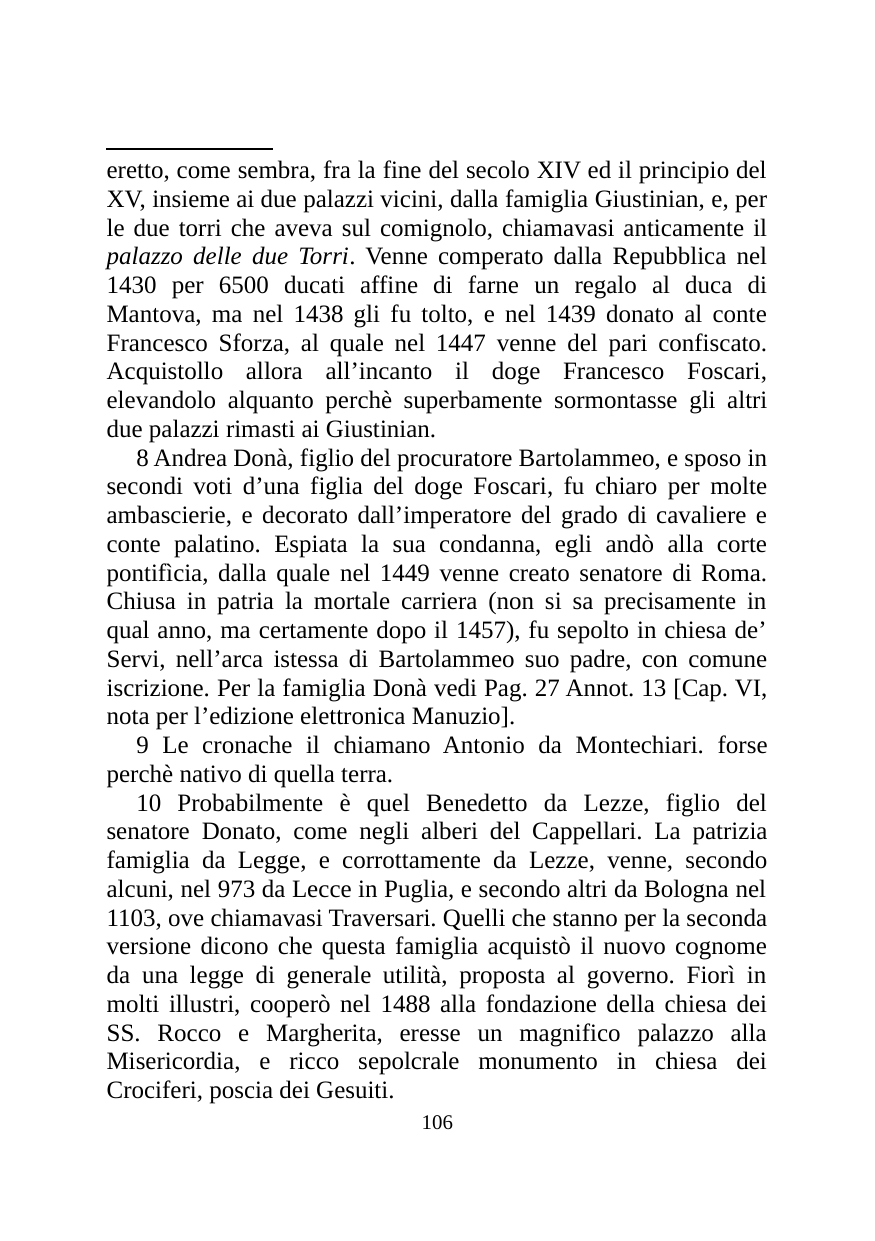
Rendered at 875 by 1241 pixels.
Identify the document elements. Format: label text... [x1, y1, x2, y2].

text Le cronache il chiamano Antonio da Montechiari. forse perchè nativo di quella terra. [106, 730, 768, 788]
text eretto, come sembra, fra la fine del secolo XIV ed il principio del XV, insieme ai due palazzi vicini, dalla famiglia Giustinian, e, per le due torri che aveva sul comignolo, chiamavasi anticamente il palazzo delle due Torri. Venne comperato dalla Repubblica nel 1430 per 6500 ducati affine di farne un regalo al duca di Mantova, ma nel 1438 gli fu tolto, e nel 1439 donato al conte Francesco Sforza, al quale nel 1447 venne del pari confiscato. Acquistollo allora all’incanto il doge Francesco Foscari, elevandolo alquanto perchè superbamente sormontasse gli altri due palazzi rimasti ai Giustinian. [106, 155, 768, 443]
text Andrea Donà, figlio del procuratore Bartolammeo, e sposo in secondi voti d’una figlia del doge Foscari, fu chiaro per molte ambascierie, e decorato dall’imperatore del grado di cavaliere e conte palatino. Espiata la sua condanna, egli andò alla corte pontifìcia, dalla quale nel 1449 venne creato senatore di Roma. Chiusa in patria la mortale carriera (non si sa precisamente in qual anno, ma certamente dopo il 1457), fu sepolto in chiesa de’ Servi, nell’arca istessa di Bartolammeo suo padre, con comune iscrizione. Per la famiglia Donà vedi Pag. 27 Annot. 13 [Cap. VI, nota per l’edizione elettronica Manuzio]. [106, 443, 768, 730]
text Probabilmente è quel Benedetto da Lezze, figlio del senatore Donato, come negli alberi del Cappellari. La patrizia famiglia da Legge, e corrottamente da Lezze, venne, secondo alcuni, nel 973 da Lecce in Puglia, e secondo altri da Bologna nel 1103, ove chiamavasi Traversari. Quelli che stanno per la seconda versione dicono che questa famiglia acquistò il nuovo cognome da una legge di generale utilità, proposta al governo. Fiorì in molti illustri, cooperò nel 1488 alla fondazione della chiesa dei SS. Rocco e Margherita, eresse un magnifico palazzo alla Misericordia, e ricco sepolcrale monumento in chiesa dei Crociferi, poscia dei Gesuiti. [106, 788, 768, 1104]
